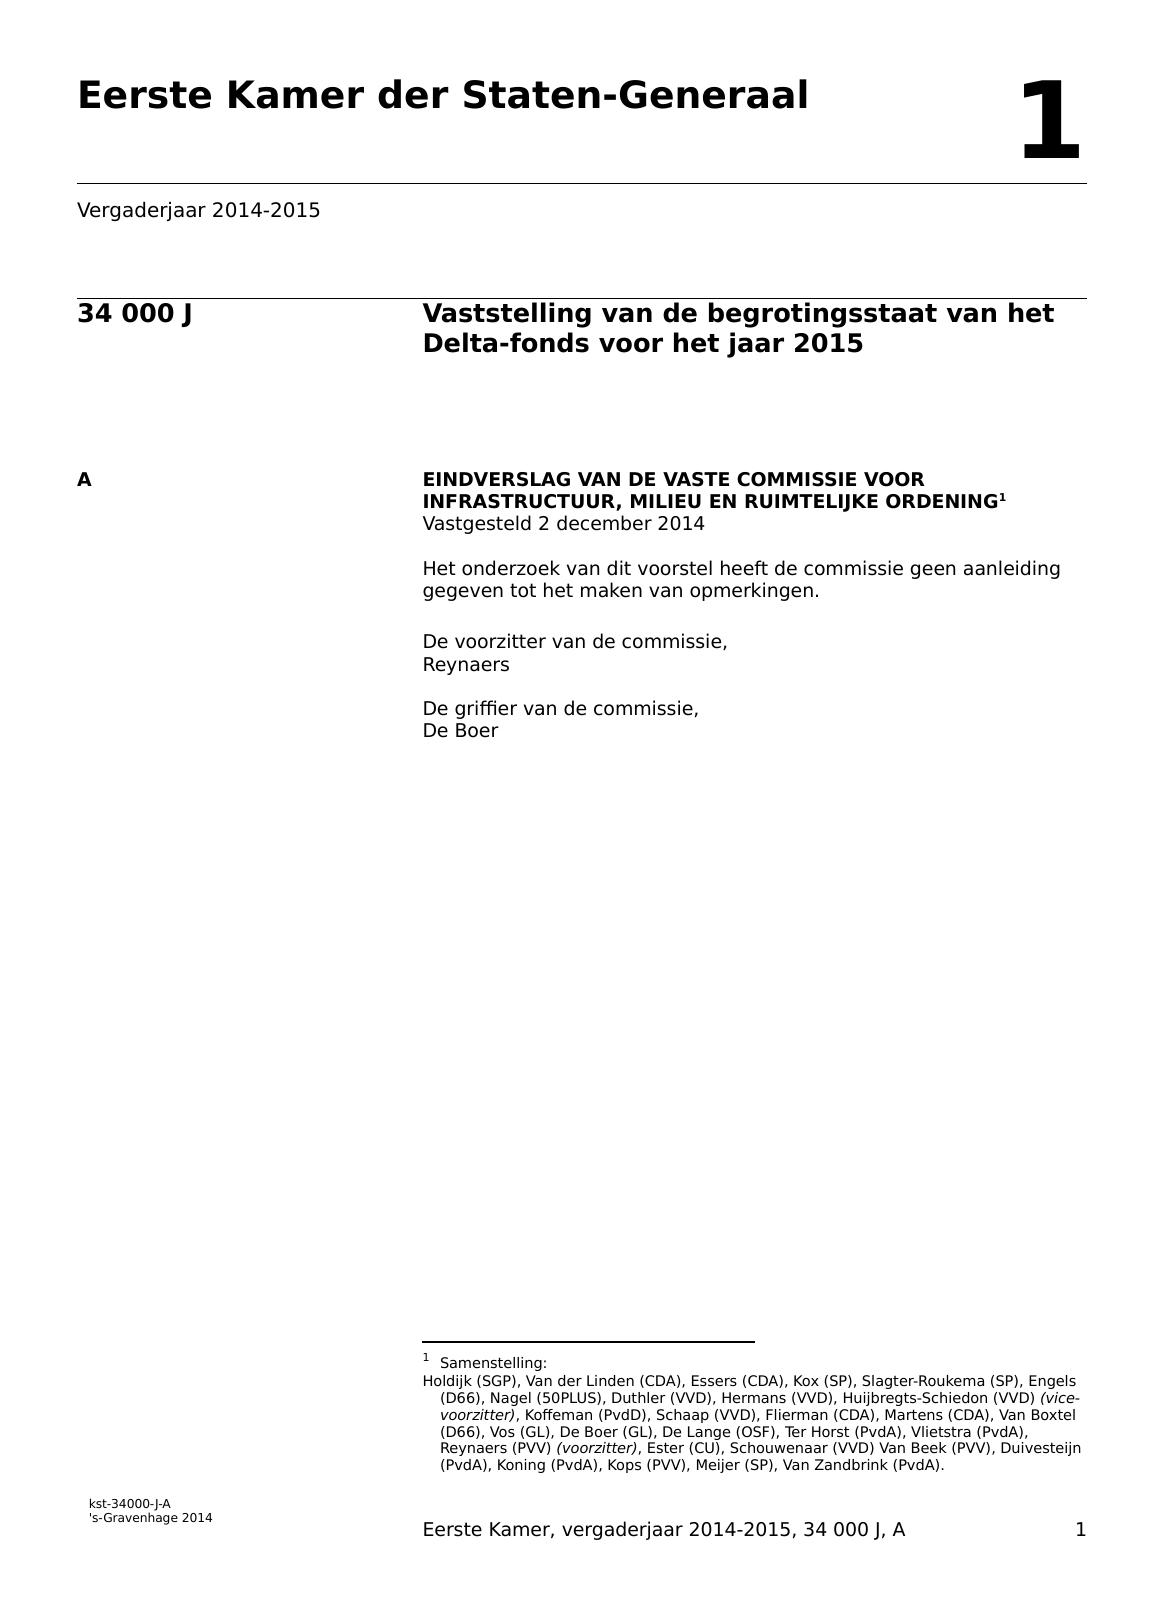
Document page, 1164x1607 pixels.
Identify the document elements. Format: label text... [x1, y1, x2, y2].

text De griffier van de commissie, De Boer [422, 698, 1087, 742]
table_cell Vergaderjaar 2014-2015 [77, 184, 1087, 298]
subtitle A EINDVERSLAG VAN DE VASTE COMMISSIE VOOR INFRASTRUCTUUR, MILIEU EN RUIMTELIJKE ORDENING [77, 469, 1087, 513]
table_header 1 [886, 59, 1087, 183]
table_header Eerste Kamer der Staten-Generaal [77, 59, 886, 183]
text Holdijk (SGP), Van der Linden (CDA), Essers (CDA), Kox (SP), Slagter-Roukema (SP), Engels (D66), Nagel (50PLUS), Duthler (VVD), Hermans (VVD), Huijbregts-Schiedon (VVD) (vice-voorzitter), Koffeman (PvdD), Schaap (VVD), Flierman (CDA), Martens (CDA), Van Boxtel (D66), Vos (GL), De Boer (GL), De Lange (OSF), Ter Horst (PvdA), Vlietstra (PvdA), Reynaers (PVV) (voorzitter), Ester (CU), Schouwenaar (VVD) Van Beek (PVV), Duivesteijn (PvdA), Koning (PvdA), Kops (PVV), Meijer (SP), Van Zandbrink (PvdA). [422, 1373, 1087, 1474]
text Vastgesteld 2 december 2014 [422, 513, 1087, 535]
text De voorzitter van de commissie, Reynaers [422, 631, 1087, 675]
text Het onderzoek van dit voorstel heeft de commissie geen aanleiding gegeven tot het maken van opmerkingen. [422, 557, 1087, 601]
text Samenstelling: [422, 1351, 1087, 1373]
text 's-Gravenhage 2014 [88, 1511, 323, 1525]
text kst-34000-J-A [88, 1497, 323, 1511]
subtitle 34 000 J Vaststelling van de begrotingsstaat van het Delta-fonds voor het jaar 2015 [77, 299, 1087, 358]
